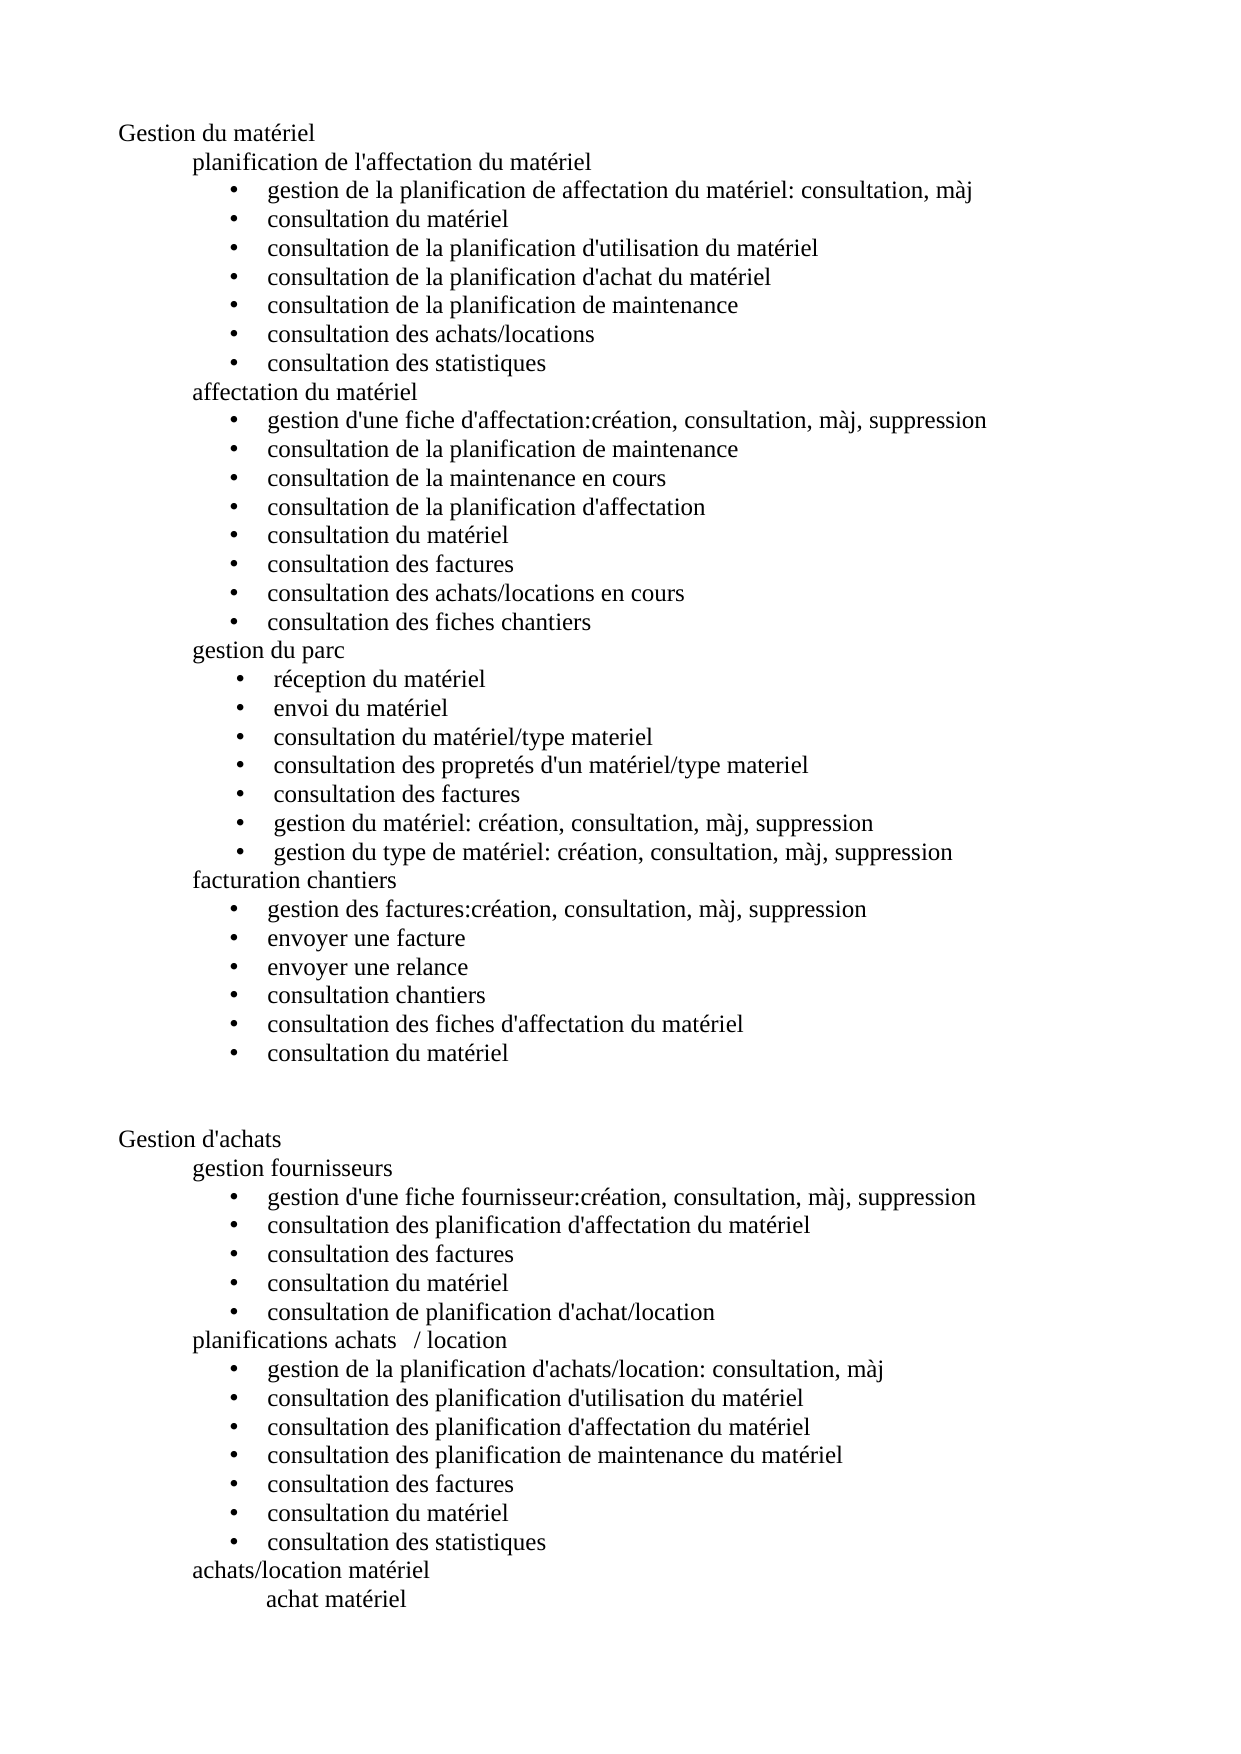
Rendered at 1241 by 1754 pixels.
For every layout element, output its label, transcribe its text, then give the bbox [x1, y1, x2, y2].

list consultation de la planification de maintenance [229, 291, 1122, 319]
text achats/location matériel [118, 1556, 1122, 1584]
list consultation des factures [229, 1239, 1122, 1268]
list consultation de planification d'achat/location [229, 1297, 1122, 1326]
list gestion de la planification de affectation du matériel: consultation, màj [229, 176, 1122, 204]
text affectation du matériel [118, 377, 1122, 406]
list envoyer une relance [229, 952, 1122, 981]
list consultation des factures [229, 1469, 1122, 1498]
list consultation des planification d'utilisation du matériel [229, 1383, 1122, 1412]
text Gestion du matériel [118, 118, 1122, 147]
text gestion du parc [118, 636, 1122, 664]
list consultation de la planification d'utilisation du matériel [229, 233, 1122, 262]
list gestion de la planification d'achats/location: consultation, màj [229, 1354, 1122, 1383]
text gestion fournisseurs [118, 1153, 1122, 1182]
list consultation de la planification d'achat du matériel [229, 262, 1122, 291]
list consultation des factures [229, 549, 1122, 578]
list consultation des achats/locations en cours [229, 578, 1122, 607]
list envoyer une facture [229, 923, 1122, 952]
list consultation des propretés d'un matériel/type materiel [236, 751, 1122, 779]
list consultation des factures [236, 779, 1122, 808]
list gestion des factures:création, consultation, màj, suppression [229, 894, 1122, 923]
list consultation du matériel [229, 204, 1122, 233]
list gestion d'une fiche fournisseur:création, consultation, màj, suppression [229, 1182, 1122, 1211]
list réception du matériel [236, 664, 1122, 693]
list gestion du matériel: création, consultation, màj, suppression [236, 808, 1122, 837]
list consultation des planification de maintenance du matériel [229, 1441, 1122, 1469]
text achat matériel [118, 1584, 1122, 1613]
list consultation des fiches chantiers [229, 607, 1122, 636]
list consultation de la planification de maintenance [229, 434, 1122, 463]
list consultation des statistiques [229, 1527, 1122, 1556]
list consultation du matériel [229, 1268, 1122, 1297]
list gestion d'une fiche d'affectation:création, consultation, màj, suppression [229, 406, 1122, 434]
text Gestion d'achats [118, 1124, 1122, 1153]
list consultation des planification d'affectation du matériel [229, 1412, 1122, 1441]
list consultation des statistiques [229, 348, 1122, 377]
list consultation des planification d'affectation du matériel [229, 1211, 1122, 1239]
list consultation du matériel [229, 1038, 1122, 1067]
list consultation de la planification d'affectation [229, 492, 1122, 521]
text facturation chantiers [118, 866, 1122, 894]
list consultation de la maintenance en cours [229, 463, 1122, 492]
list consultation du matériel [229, 521, 1122, 549]
list consultation des fiches d'affectation du matériel [229, 1009, 1122, 1038]
list consultation chantiers [229, 981, 1122, 1009]
text planification de l'affectation du matériel [118, 147, 1122, 176]
list consultation du matériel [229, 1498, 1122, 1527]
list consultation des achats/locations [229, 319, 1122, 348]
text planifications achats / location [118, 1326, 1122, 1354]
list gestion du type de matériel: création, consultation, màj, suppression [236, 837, 1122, 866]
list consultation du matériel/type materiel [236, 722, 1122, 751]
list envoi du matériel [236, 693, 1122, 722]
